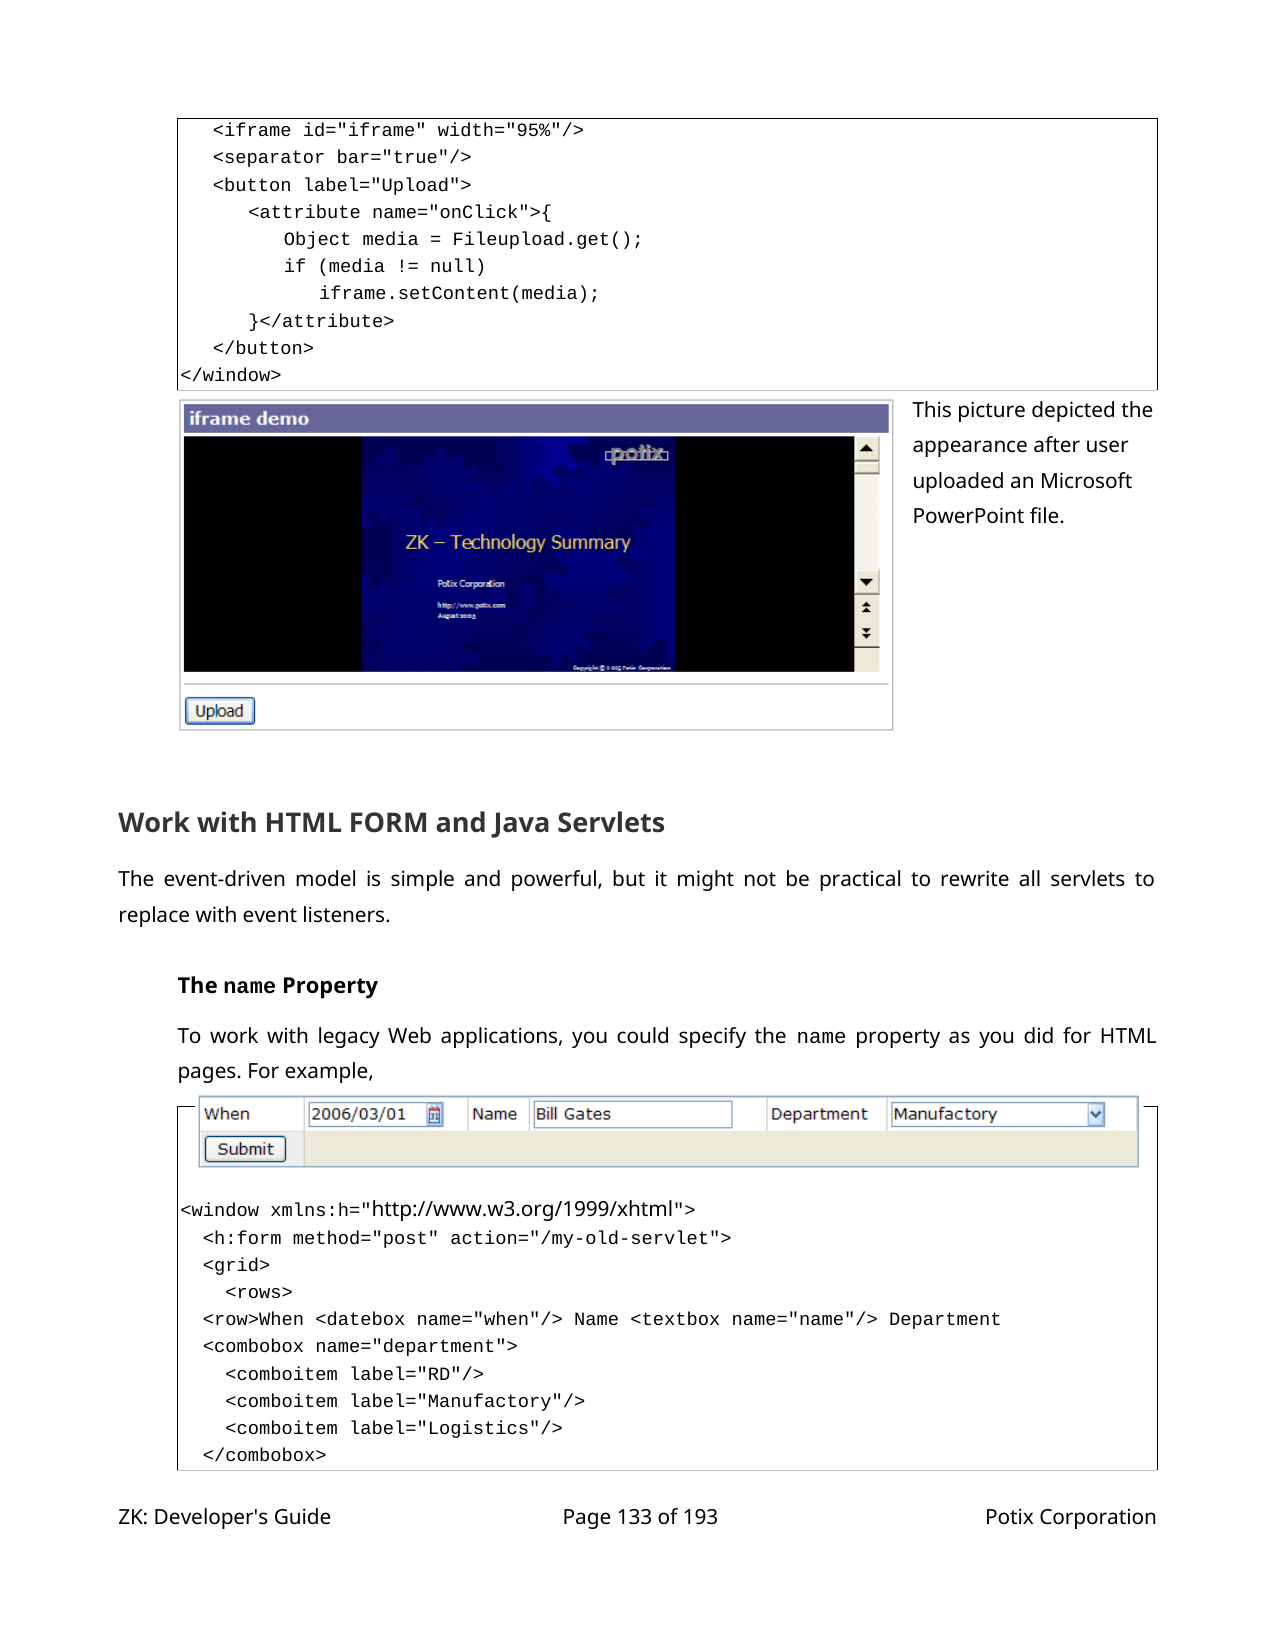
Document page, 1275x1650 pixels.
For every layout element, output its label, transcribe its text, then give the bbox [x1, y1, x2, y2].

picture [177, 395, 898, 734]
text <attribute name="onClick">{ [178, 200, 1157, 224]
picture [195, 1092, 1144, 1170]
text Object media = Fileupload.get(); [178, 227, 1157, 251]
text To work with legacy Web applications, you could specify the name property as you did for HTML pages. For example, [177, 1021, 1157, 1085]
text <row>When <datebox name="when"/> Name <textbox name="name"/> Department [178, 1307, 1157, 1331]
text <combobox name="department"> [178, 1334, 1157, 1359]
text <window xmlns:h="http://www.w3.org/1999/xhtml"> [178, 1195, 1157, 1223]
text <h:form method="post" action="/my-old-servlet"> [178, 1226, 1157, 1250]
table_header [898, 395, 912, 733]
text if (media != null) [178, 254, 1157, 278]
table_header This picture depicted the appearance after user uploaded an Microsoft PowerPoint file. [912, 395, 1156, 733]
subtitle The name Property [177, 970, 1157, 1001]
text <iframe id="iframe" width="95%"/> [178, 119, 1157, 142]
text </window> [178, 363, 1157, 390]
text <comboitem label="Logistics"/> [178, 1416, 1157, 1440]
text The event-driven model is simple and powerful, but it might not be practical to rewrite all servlets to replace with event listeners. [118, 864, 1157, 928]
text <rows> [178, 1280, 1157, 1304]
text <comboitem label="RD"/> [178, 1362, 1157, 1386]
text <comboitem label="Manufactory"/> [178, 1389, 1157, 1413]
text }</attribute> [178, 308, 1157, 333]
text <separator bar="true"/> [178, 145, 1157, 169]
text <grid> [178, 1253, 1157, 1277]
text iframe.setContent(media); [178, 281, 1157, 306]
text <button label="Upload"> [178, 172, 1157, 197]
text </button> [178, 336, 1157, 360]
subtitle Work with HTML FORM and Java Servlets [118, 804, 1157, 841]
text </combobox> [178, 1443, 1157, 1470]
